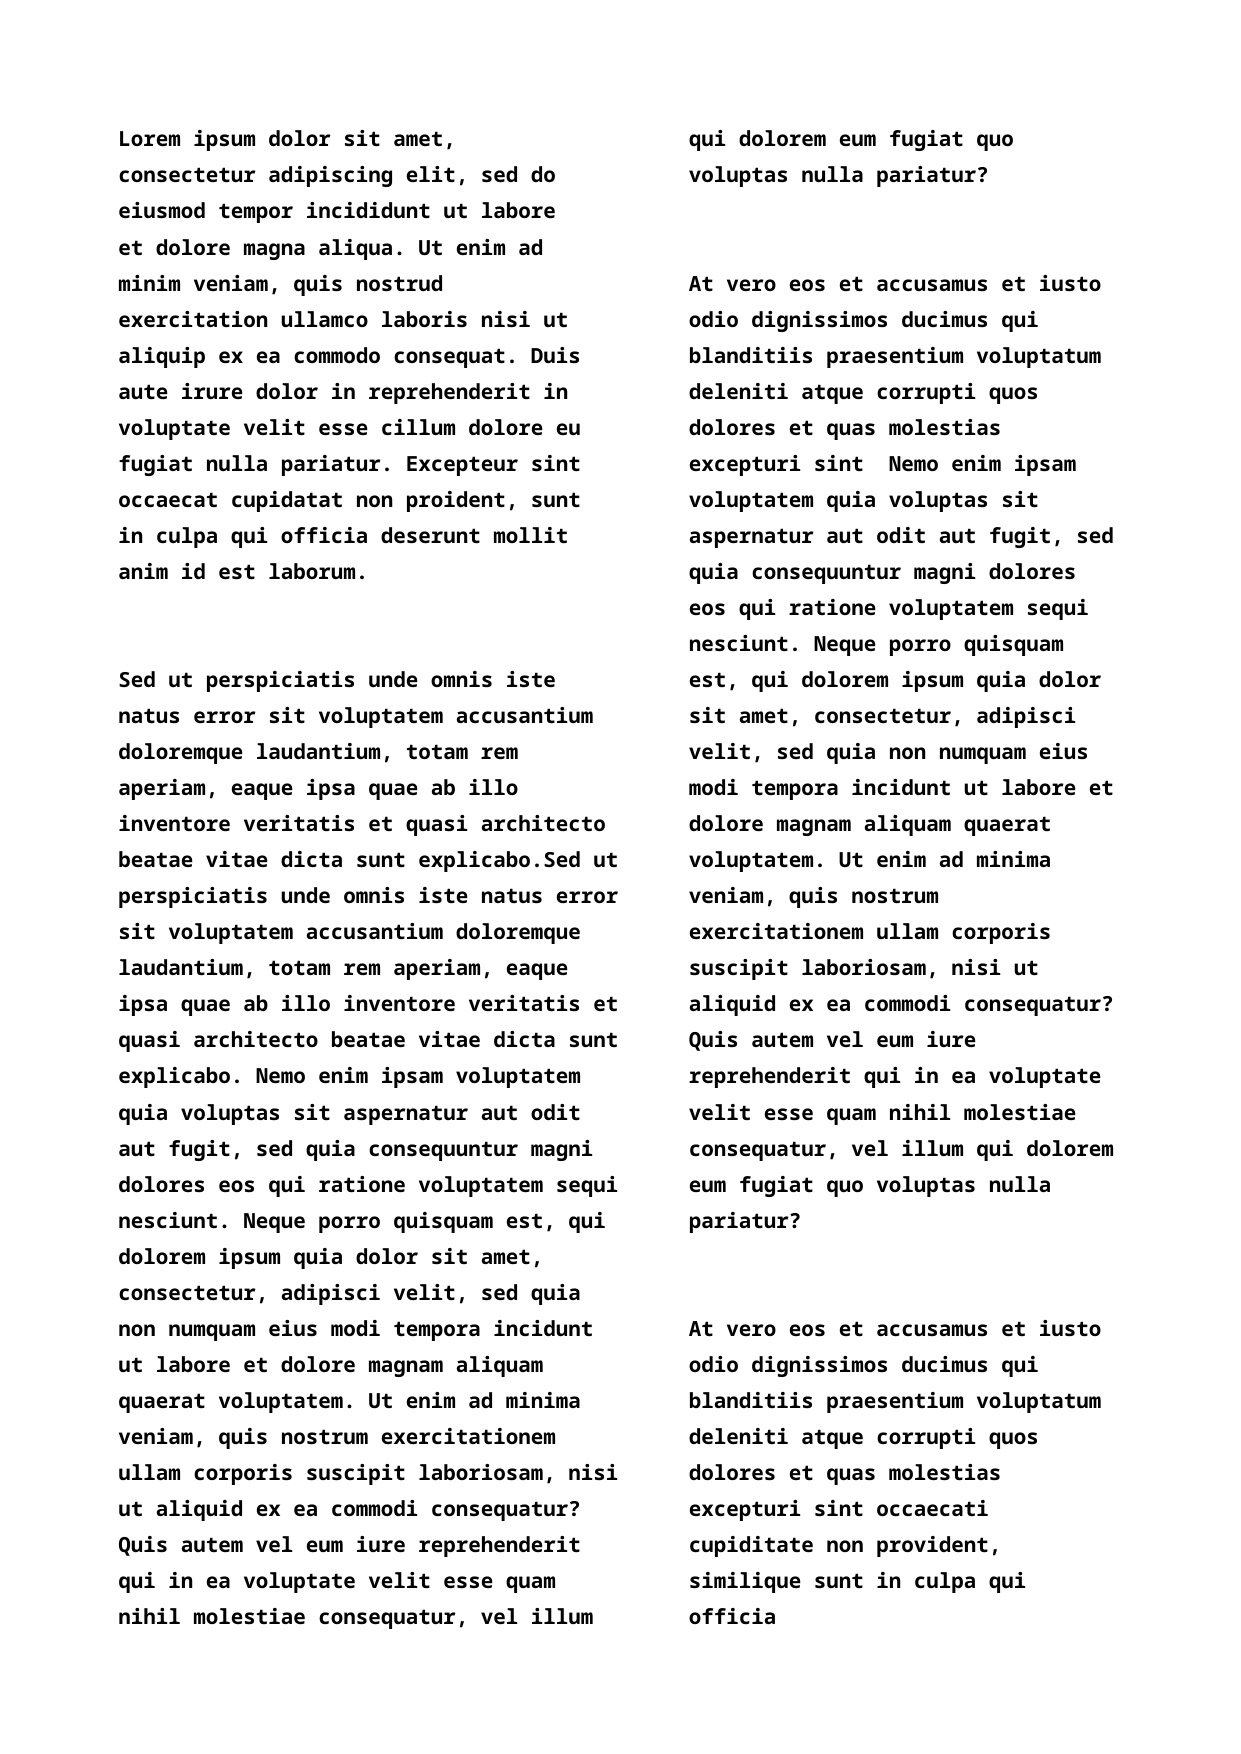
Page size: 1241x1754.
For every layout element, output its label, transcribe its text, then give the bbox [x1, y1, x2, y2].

text At vero eos et accusamus et iusto odio dignissimos ducimus qui blanditiis praesentium voluptatum deleniti atque corrupti quos dolores et quas molestias excepturi sint occaecati cupiditate non provident, similique sunt in culpa qui officia [689, 1307, 1122, 1632]
text Lorem ipsum dolor sit amet, consectetur adipiscing elit, sed do eiusmod tempor incididunt ut labore et dolore magna aliqua. Ut enim ad minim veniam, quis nostrud exercitation ullamco laboris nisi ut aliquip ex ea commodo consequat. Duis aute irure dolor in reprehenderit in voluptate velit esse cillum dolore eu fugiat nulla pariatur. Excepteur sint occaecat cupidatat non proident, sunt in culpa qui officia deserunt mollit anim id est laborum. [118, 118, 582, 587]
text Sed ut perspiciatis unde omnis iste natus error sit voluptatem accusantium doloremque laudantium, totam rem aperiam, eaque ipsa quae ab illo inventore veritatis et quasi architecto beatae vitae dicta sunt explicabo.Sed ut perspiciatis unde omnis iste natus error sit voluptatem accusantium doloremque laudantium, totam rem aperiam, eaque ipsa quae ab illo inventore veritatis et quasi architecto beatae vitae dicta sunt explicabo. Nemo enim ipsam voluptatem quia voluptas sit aspernatur aut odit aut fugit, sed quia consequuntur magni dolores eos qui ratione voluptatem sequi nesciunt. Neque porro quisquam est, qui dolorem ipsum quia dolor sit amet, consectetur, adipisci velit, sed quia non numquam eius modi tempora incidunt ut labore et dolore magnam aliquam quaerat voluptatem. Ut enim ad minima veniam, quis nostrum exercitationem ullam corporis suscipit laboriosam, nisi ut aliquid ex ea commodi consequatur? Quis autem vel eum iure reprehenderit qui in ea voluptate velit esse quam nihil molestiae consequatur, vel illum [118, 659, 629, 1632]
text At vero eos et accusamus et iusto odio dignissimos ducimus qui blanditiis praesentium voluptatum deleniti atque corrupti quos dolores et quas molestias excepturi sint Nemo enim ipsam voluptatem quia voluptas sit aspernatur aut odit aut fugit, sed quia consequuntur magni dolores eos qui ratione voluptatem sequi nesciunt. Neque porro quisquam est, qui dolorem ipsum quia dolor sit amet, consectetur, adipisci velit, sed quia non numquam eius modi tempora incidunt ut labore et dolore magnam aliquam quaerat voluptatem. Ut enim ad minima veniam, quis nostrum exercitationem ullam corporis suscipit laboriosam, nisi ut aliquid ex ea commodi consequatur? Quis autem vel eum iure reprehenderit qui in ea voluptate velit esse quam nihil molestiae consequatur, vel illum qui dolorem eum fugiat quo voluptas nulla pariatur? [689, 262, 1122, 1235]
text qui dolorem eum fugiat quo voluptas nulla pariatur? [689, 118, 1122, 190]
